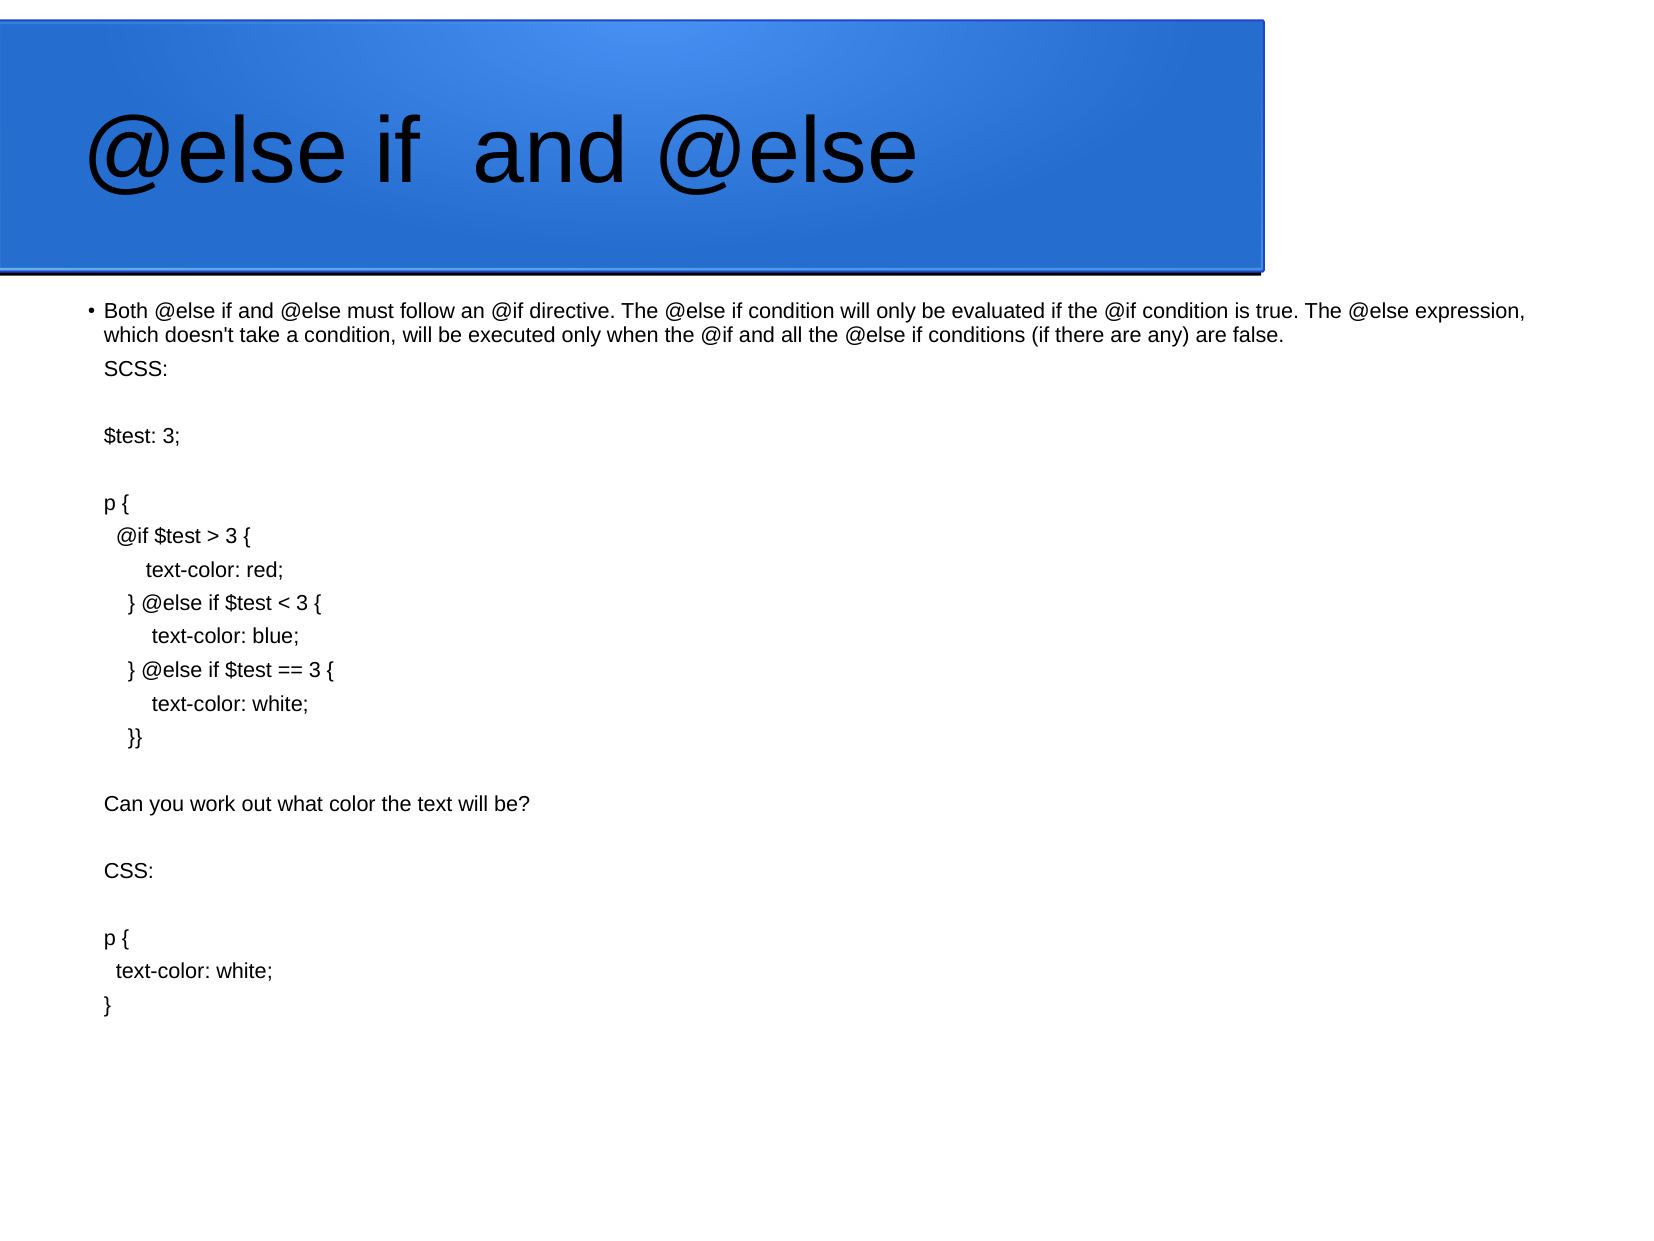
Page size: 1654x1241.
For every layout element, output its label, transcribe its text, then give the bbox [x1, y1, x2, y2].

list Both @else if and @else must follow an @if directive. The @else if condition will only be evaluated if the @if condition is true. The @else expression, which doesn't take a condition, will be executed only when the @if and all the @else if conditions (if there are any) are false. SCSS: $test: 3; p { @if $test > 3 { text-color: red; } @else if $test < 3 { text-color: blue; } @else if $test == 3 { text-color: white; }} Can you work out what color the text will be? CSS: p { text-color: white; } [82, 299, 1571, 1019]
title @else if and @else [82, 47, 1235, 252]
